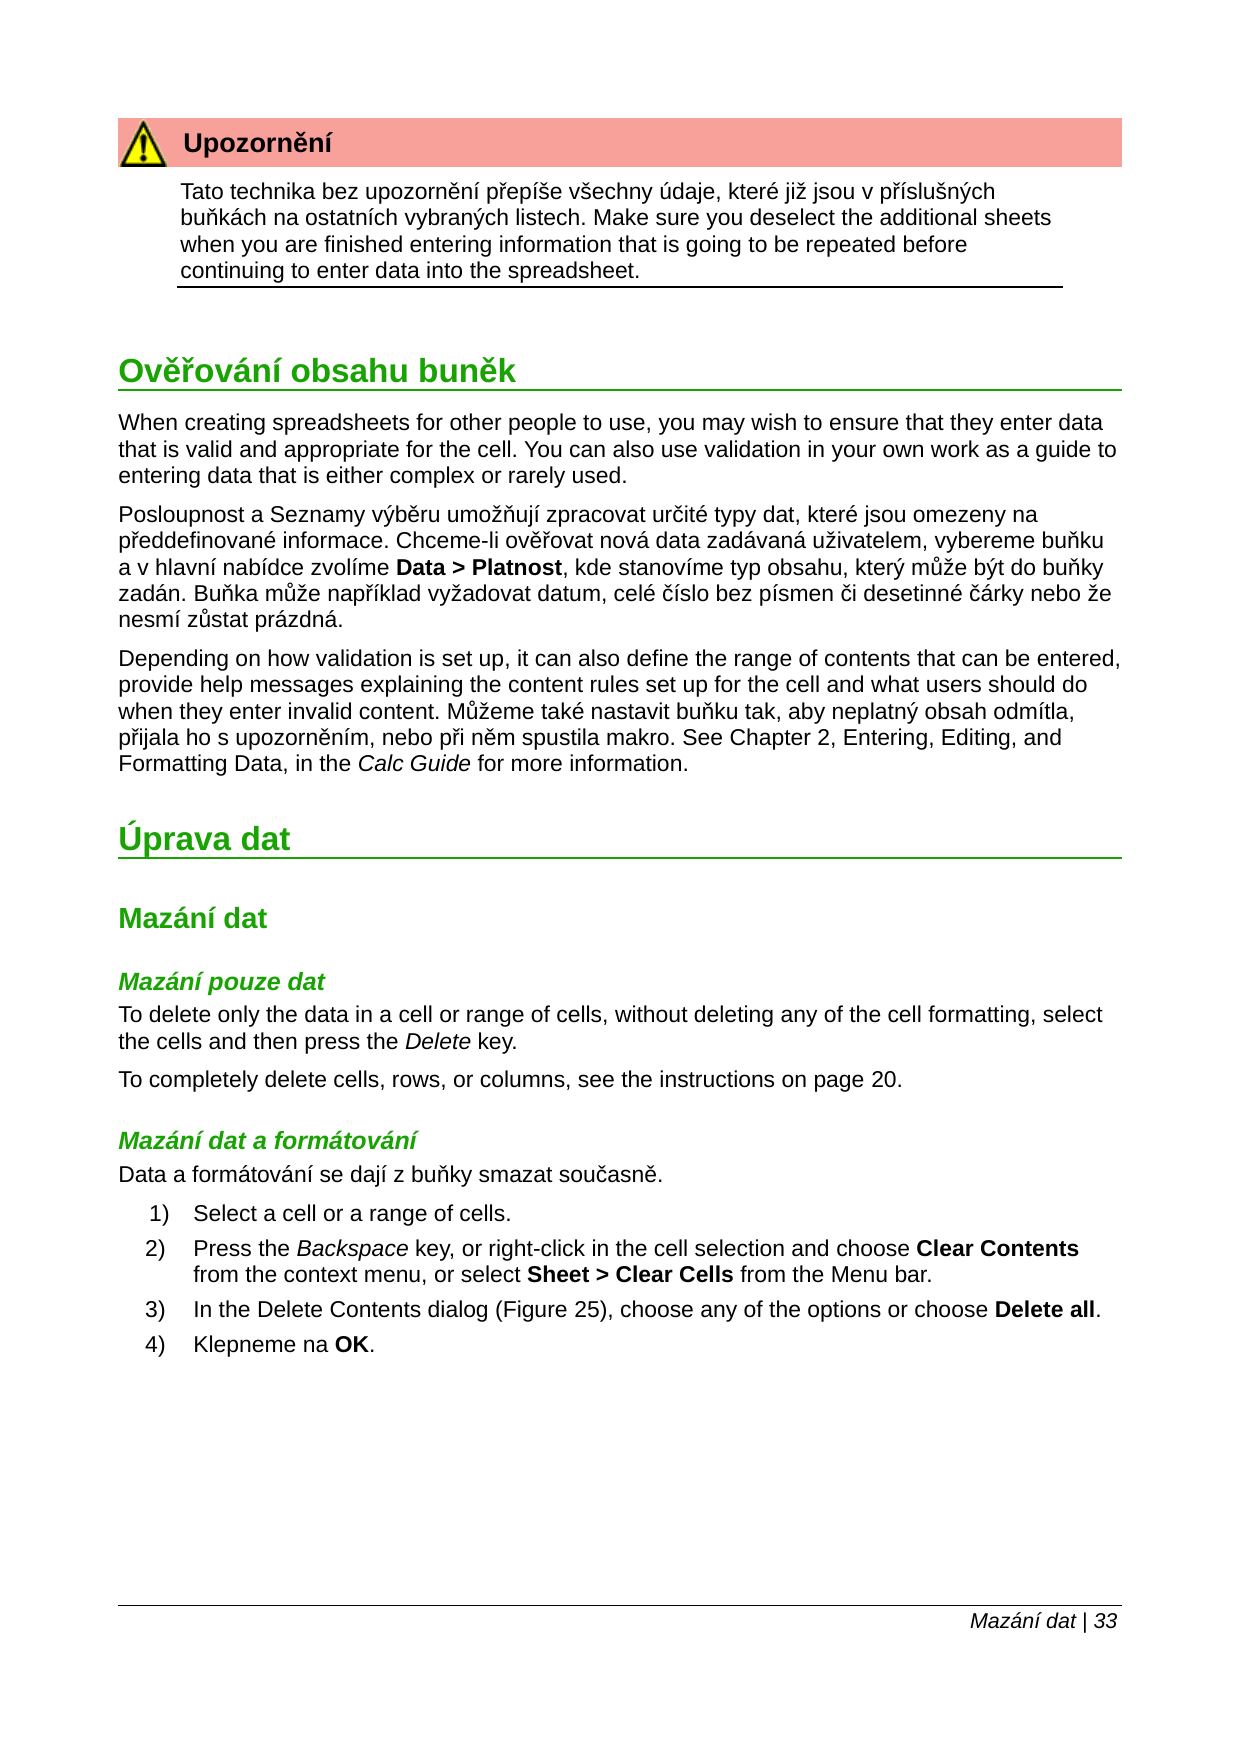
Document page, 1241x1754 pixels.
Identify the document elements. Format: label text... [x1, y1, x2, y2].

text To delete only the data in a cell or range of cells, without deleting any of the cell formatting, select the cells and then press the Delete key. [118, 1001, 1122, 1054]
subtitle Ověřování obsahu buněk [118, 351, 1122, 389]
text To completely delete cells, rows, or columns, see the instructions on page 19. [118, 1066, 1122, 1093]
text Depending on how validation is set up, it can also define the range of contents that can be entered, provide help messages explaining the content rules set up for the cell and what users should do when they enter invalid content. Můžeme také nastavit buňku tak, aby neplatný obsah odmítla, přijala ho s upozorněním, nebo při něm spustila makro. See Chapter 2, Entering, Editing, and Formatting Data, in the Calc Guide for more information. [118, 645, 1122, 777]
subtitle Mazání dat [118, 901, 1122, 934]
list Select a cell or a range of cells. [169, 1199, 1122, 1226]
list Press the Backspace key, or right-click in the cell selection and choose Clear Contents from the context menu, or select Sheet > Clear Cells from the Menu bar. [165, 1235, 1122, 1287]
list In the Delete Contents dialog (Figure 25), choose any of the options or choose Delete all. [165, 1296, 1122, 1323]
subtitle Úprava dat [118, 819, 1122, 857]
text When creating spreadsheets for other people to use, you may wish to ensure that they enter data that is valid and appropriate for the cell. You can also use validation in your own work as a guide to entering data that is either complex or rarely used. [118, 409, 1122, 488]
text Posloupnost a Seznamy výběru umožňují zpracovat určité typy dat, které jsou omezeny na předdefinované informace. Chceme-li ověřovat nová data zadávaná uživatelem, vybereme buňku a v hlavní nabídce zvolíme Data > Platnost, kde stanovíme typ obsahu, který může být do buňky zadán. Buňka může například vyžadovat datum, celé číslo bez písmen či desetinné čárky nebo že nesmí zůstat prázdná. [118, 501, 1122, 632]
subtitle Mazání pouze dat [118, 967, 1122, 995]
list Klepneme na OK. [165, 1331, 1122, 1358]
text Tato technika bez upozornění přepíše všechny údaje, které již jsou v příslušných buňkách na ostatních vybraných listech. Make sure you deselect the additional sheets when you are finished entering information that is going to be repeated before continuing to enter data into the spreadsheet. [177, 175, 1063, 286]
subtitle Upozornění [118, 118, 1122, 167]
subtitle Mazání dat a formátování [118, 1126, 1122, 1155]
picture [119, 119, 167, 167]
list Data a formátování se dají z buňky smazat současně. [118, 1161, 1122, 1187]
